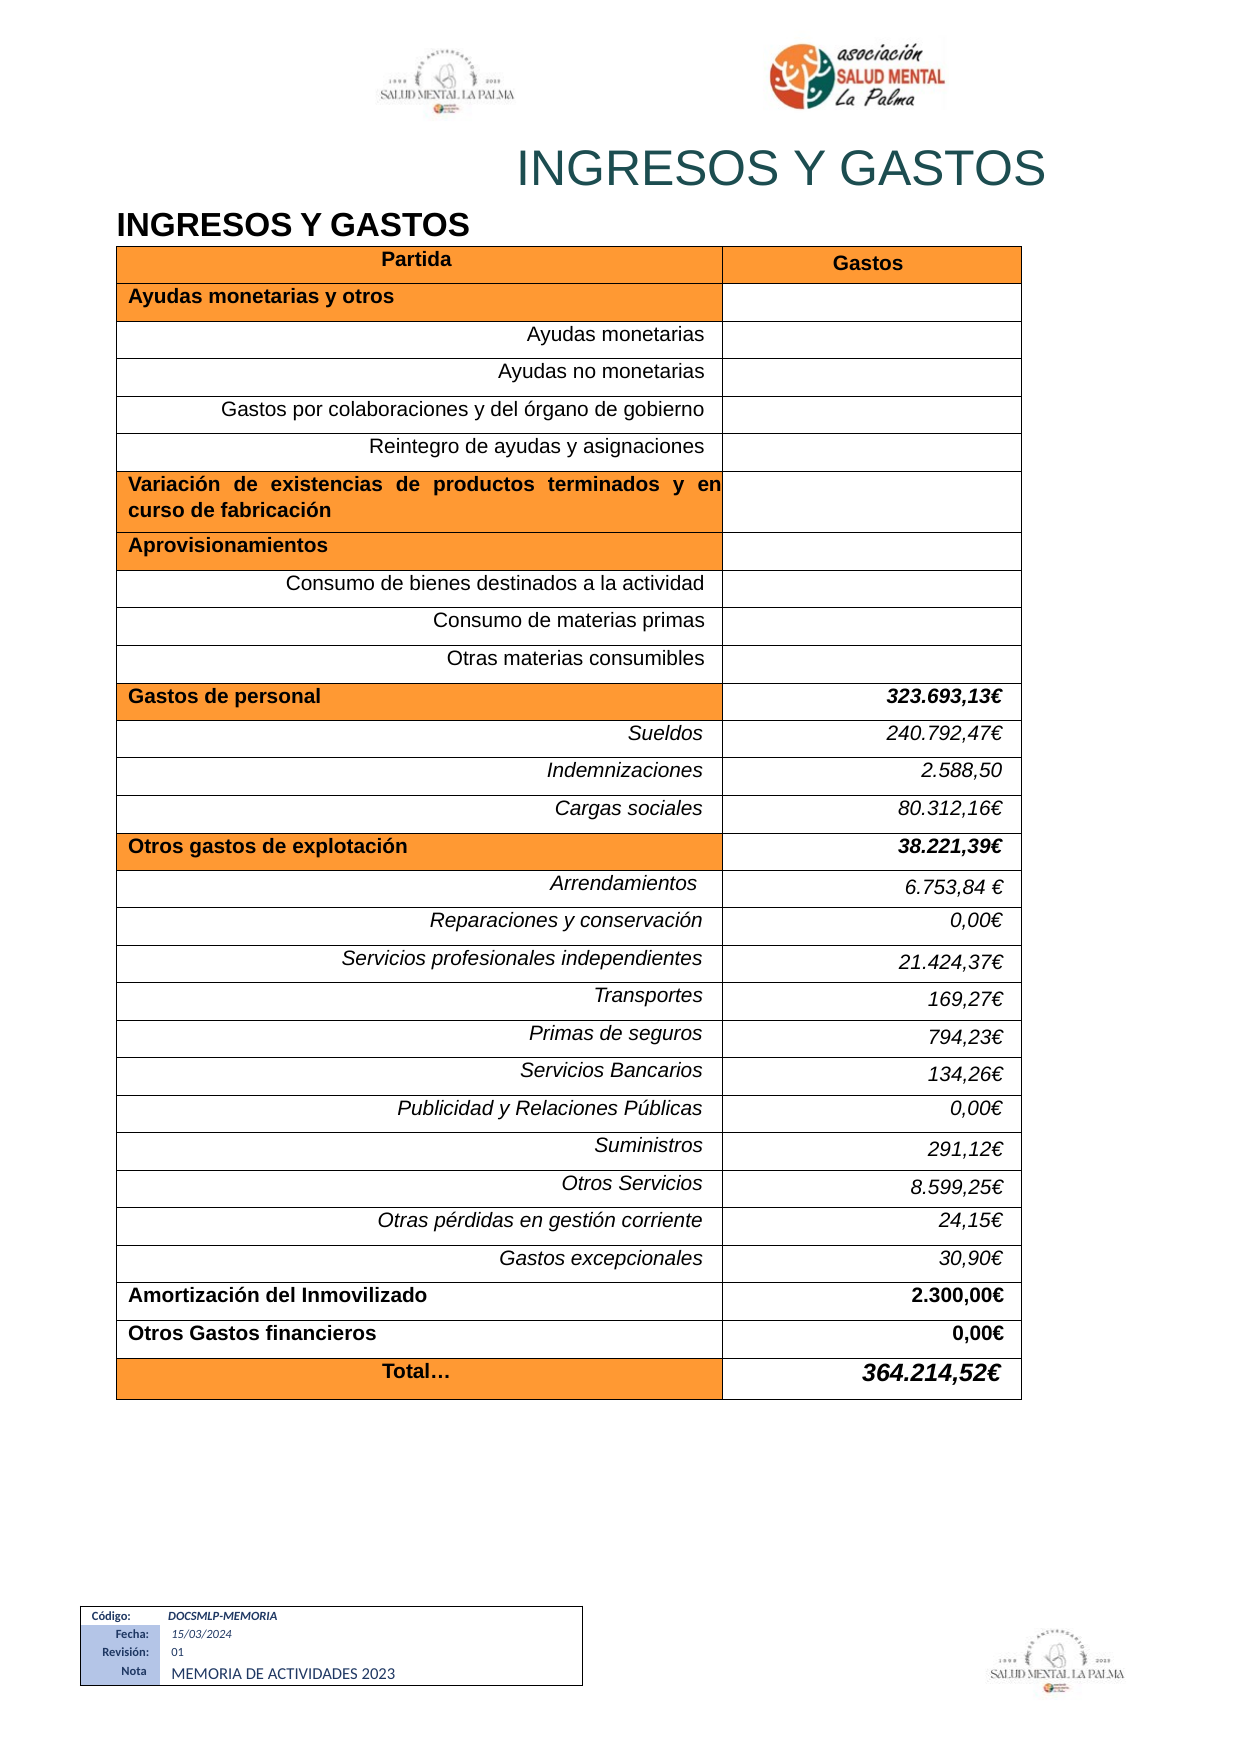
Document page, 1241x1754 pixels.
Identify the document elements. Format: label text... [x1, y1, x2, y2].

table_cell Reintegro de ayudas y asignaciones [117, 434, 722, 471]
table_cell Total… [117, 1359, 722, 1399]
table_cell Consumo de materias primas [117, 608, 722, 645]
table_cell Otras pérdidas en gestión corriente [117, 1208, 722, 1245]
table_cell [723, 284, 1021, 321]
table_cell [723, 533, 1021, 570]
table_cell Cargas sociales [117, 796, 722, 832]
table_cell [723, 608, 1021, 645]
table_cell Variación de existencias de productos terminados y en curso de fabricación [117, 472, 722, 532]
table_cell 2.588,50 [723, 758, 1021, 795]
table_cell Gastos por colaboraciones y del órgano de gobierno [117, 397, 722, 433]
table_cell Servicios profesionales independientes [117, 946, 722, 982]
table_cell Ayudas no monetarias [117, 359, 722, 396]
table_cell Ayudas monetarias y otros [117, 284, 722, 321]
table_cell Aprovisionamientos [117, 533, 722, 570]
table_cell Transportes [117, 983, 722, 1020]
table_cell Sueldos [117, 721, 722, 757]
table_cell Otros Gastos financieros [117, 1321, 722, 1357]
table_cell 24,15€ [723, 1208, 1021, 1245]
table_cell Ayudas monetarias [117, 322, 722, 358]
table_cell 8.599,25€ [723, 1171, 1021, 1207]
table_cell 21.424,37€ [723, 946, 1021, 982]
table_cell Primas de seguros [117, 1021, 722, 1057]
table_cell [723, 472, 1021, 532]
table_cell Amortización del Inmovilizado [117, 1283, 722, 1320]
table_cell 291,12€ [723, 1133, 1021, 1170]
table_cell 240.792,47€ [723, 721, 1021, 757]
text INGRESOS Y GASTOS [116, 205, 1197, 243]
table_cell 6.753,84 € [723, 871, 1021, 907]
table_cell Gastos de personal [117, 684, 722, 720]
table_cell [723, 397, 1021, 433]
table_cell [723, 434, 1021, 471]
table_cell 2.300,00€ [723, 1283, 1021, 1320]
table_cell Suministros [117, 1133, 722, 1170]
table_cell 169,27€ [723, 983, 1021, 1020]
table_cell Arrendamientos [117, 871, 722, 907]
table_cell 134,26€ [723, 1058, 1021, 1095]
table_header Partida [117, 247, 722, 283]
table_cell 323.693,13€ [723, 684, 1021, 720]
table_cell 0,00€ [723, 1096, 1021, 1132]
table_cell Servicios Bancarios [117, 1058, 722, 1095]
subtitle INGRESOS Y GASTOS [118, 138, 1197, 196]
table_cell 0,00€ [723, 1321, 1021, 1357]
table_cell Otras materias consumibles [117, 646, 722, 682]
table_cell [723, 571, 1021, 607]
table_cell Indemnizaciones [117, 758, 722, 795]
table_cell Otros Servicios [117, 1171, 722, 1207]
table_cell [723, 646, 1021, 682]
table_cell Consumo de bienes destinados a la actividad [117, 571, 722, 607]
table_cell 80.312,16€ [723, 796, 1021, 832]
table_cell Reparaciones y conservación [117, 908, 722, 945]
table_cell 0,00€ [723, 908, 1021, 945]
table_cell 364.214,52€ [723, 1359, 1021, 1399]
table_cell 30,90€ [723, 1246, 1021, 1282]
table_cell 794,23€ [723, 1021, 1021, 1057]
table_cell [723, 359, 1021, 396]
table_cell Gastos excepcionales [117, 1246, 722, 1282]
table_cell [723, 322, 1021, 358]
table_cell Publicidad y Relaciones Públicas [117, 1096, 722, 1132]
table_cell Otros gastos de explotación [117, 834, 722, 870]
table_header Gastos [723, 247, 1021, 283]
table_cell 38.221,39€ [723, 834, 1021, 870]
